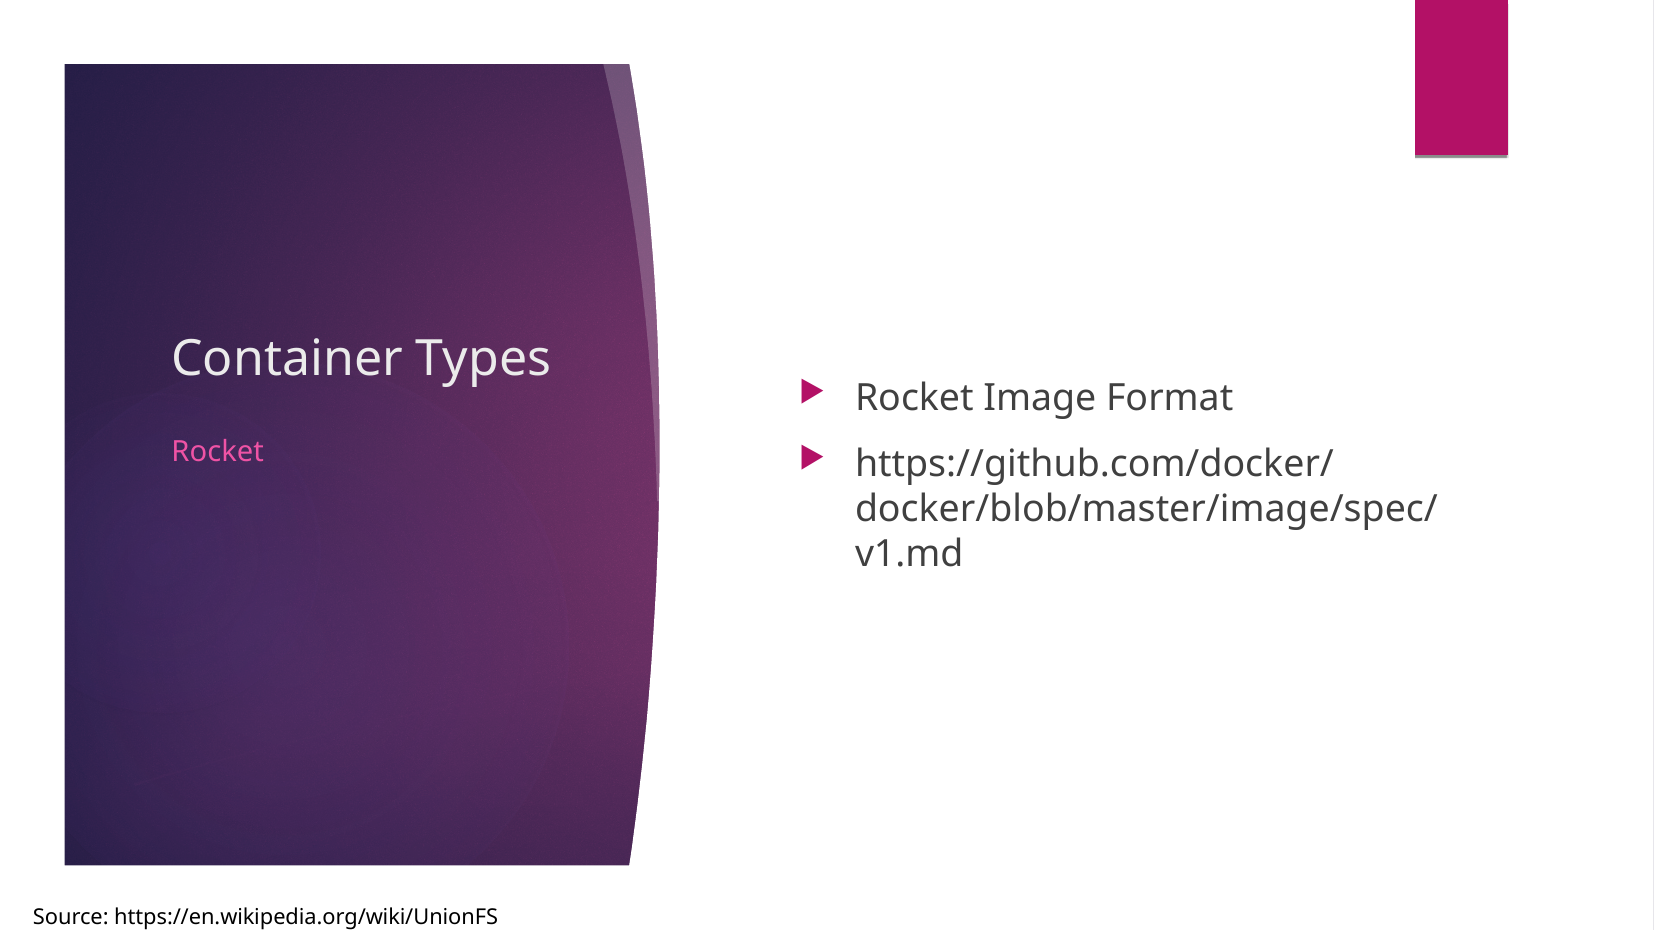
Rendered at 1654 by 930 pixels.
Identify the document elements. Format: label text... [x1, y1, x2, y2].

title Container Types [156, 175, 593, 393]
picture [65, 64, 658, 865]
text_box Source: https://en.wikipedia.org/wiki/UnionFS [18, 895, 1635, 930]
list Rocket [156, 424, 536, 817]
list Rocket Image Format https://github.com/docker/docker/blob/master/image/spec/v1.md [783, 196, 1488, 817]
